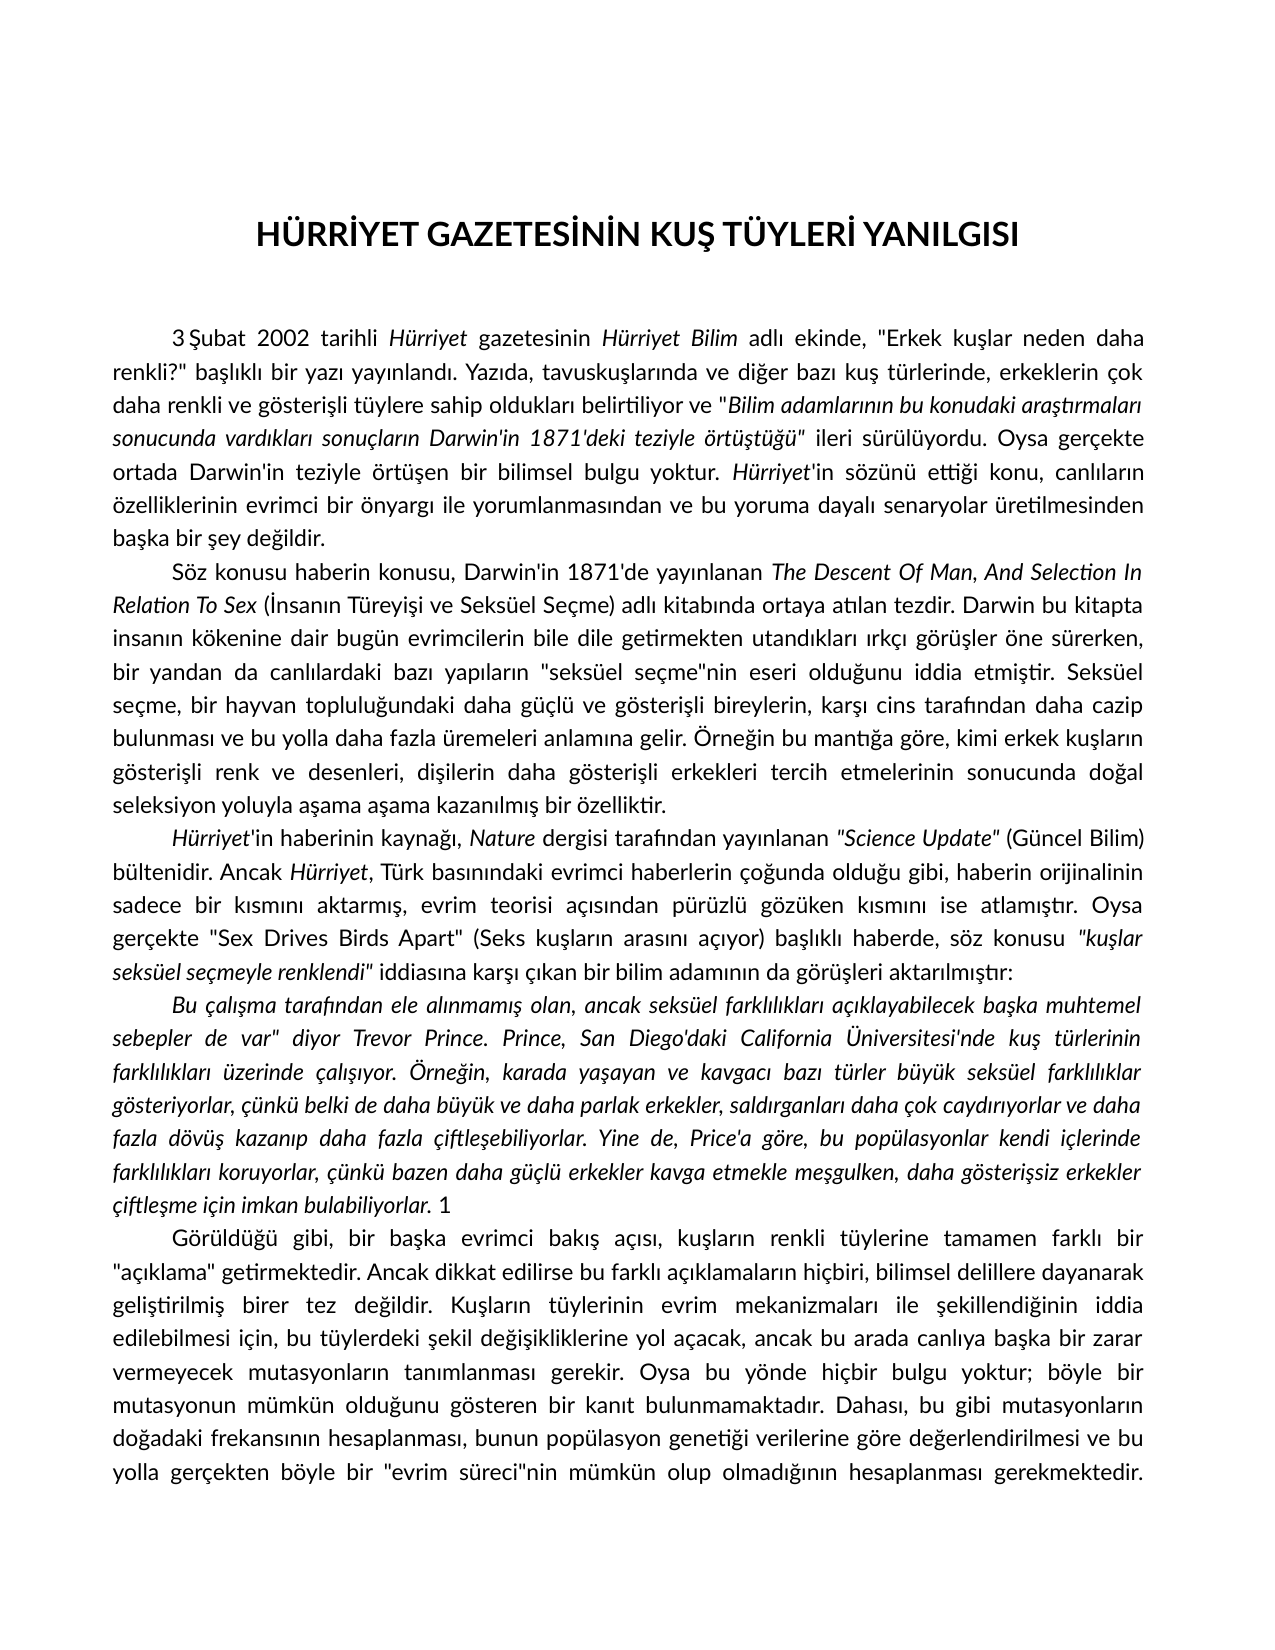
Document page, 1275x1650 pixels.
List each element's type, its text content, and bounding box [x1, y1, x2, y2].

subtitle HÜRRİYET GAZETESİNİN KUŞ TÜYLERİ YANILGISI [112, 213, 1162, 253]
text Hürriyet'in haberinin kaynağı, Nature dergisi tarafından yayınlanan "Science Update" (Güncel Bilim) bültenidir. Ancak Hürriyet, Türk basınındaki evrimci haberlerin çoğunda olduğu gibi, haberin orijinalinin sadece bir kısmını aktarmış, evrim teorisi açısından pürüzlü gözüken kısmını ise atlamıştır. Oysa gerçekte "Sex Drives Birds Apart" (Seks kuşların arasını açıyor) başlıklı haberde, söz konusu "kuşlar seksüel seçmeyle renklendi" iddiasına karşı çıkan bir bilim adamının da görüşleri aktarılmıştır: [112, 820, 1145, 987]
text Söz konusu haberin konusu, Darwin'in 1871'de yayınlanan The Descent Of Man, And Selection In Relation To Sex (İnsanın Türeyişi ve Seksüel Seçme) adlı kitabında ortaya atılan tezdir. Darwin bu kitapta insanın kökenine dair bugün evrimcilerin bile dile getirmekten utandıkları ırkçı görüşler öne sürerken, bir yandan da canlılardaki bazı yapıların "seksüel seçme"nin eseri olduğunu iddia etmiştir. Seksüel seçme, bir hayvan topluluğundaki daha güçlü ve gösterişli bireylerin, karşı cins tarafından daha cazip bulunması ve bu yolla daha fazla üremeleri anlamına gelir. Örneğin bu mantığa göre, kimi erkek kuşların gösterişli renk ve desenleri, dişilerin daha gösterişli erkekleri tercih etmelerinin sonucunda doğal seleksiyon yoluyla aşama aşama kazanılmış bir özelliktir. [112, 553, 1145, 820]
text Bu çalışma tarafından ele alınmamış olan, ancak seksüel farklılıkları açıklayabilecek başka muhtemel sebepler de var" diyor Trevor Prince. Prince, San Diego'daki California Üniversitesi'nde kuş türlerinin farklılıkları üzerinde çalışıyor. Örneğin, karada yaşayan ve kavgacı bazı türler büyük seksüel farklılıklar gösteriyorlar, çünkü belki de daha büyük ve daha parlak erkekler, saldırganları daha çok caydırıyorlar ve daha fazla dövüş kazanıp daha fazla çiftleşebiliyorlar. Yine de, Price'a göre, bu popülasyonlar kendi içlerinde farklılıkları koruyorlar, çünkü bazen daha güçlü erkekler kavga etmekle meşgulken, daha gösterişsiz erkekler çiftleşme için imkan bulabiliyorlar. 1 [112, 987, 1145, 1220]
text 3Şubat 2002 tarihli Hürriyet gazetesinin Hürriyet Bilim adlı ekinde, "Erkek kuşlar neden daha renkli?" başlıklı bir yazı yayınlandı. Yazıda, tavuskuşlarında ve diğer bazı kuş türlerinde, erkeklerin çok daha renkli ve gösterişli tüylere sahip oldukları belirtiliyor ve "Bilim adamlarının bu konudaki araştırmaları sonucunda vardıkları sonuçların Darwin'in 1871'deki teziyle örtüştüğü" ileri sürülüyordu. Oysa gerçekte ortada Darwin'in teziyle örtüşen bir bilimsel bulgu yoktur. Hürriyet'in sözünü ettiği konu, canlıların özelliklerinin evrimci bir önyargı ile yorumlanmasından ve bu yoruma dayalı senaryolar üretilmesinden başka bir şey değildir. [112, 320, 1145, 553]
text Görüldüğü gibi, bir başka evrimci bakış açısı, kuşların renkli tüylerine tamamen farklı bir "açıklama" getirmektedir. Ancak dikkat edilirse bu farklı açıklamaların hiçbiri, bilimsel delillere dayanarak geliştirilmiş birer tez değildir. Kuşların tüylerinin evrim mekanizmaları ile şekillendiğinin iddia edilebilmesi için, bu tüylerdeki şekil değişikliklerine yol açacak, ancak bu arada canlıya başka bir zarar vermeyecek mutasyonların tanımlanması gerekir. Oysa bu yönde hiçbir bulgu yoktur; böyle bir mutasyonun mümkün olduğunu gösteren bir kanıt bulunmamaktadır. Dahası, bu gibi mutasyonların doğadaki frekansının hesaplanması, bunun popülasyon genetiği verilerine göre değerlendirilmesi ve bu yolla gerçekten böyle bir "evrim süreci"nin mümkün olup olmadığının hesaplanması gerekmektedir. [112, 1220, 1145, 1487]
